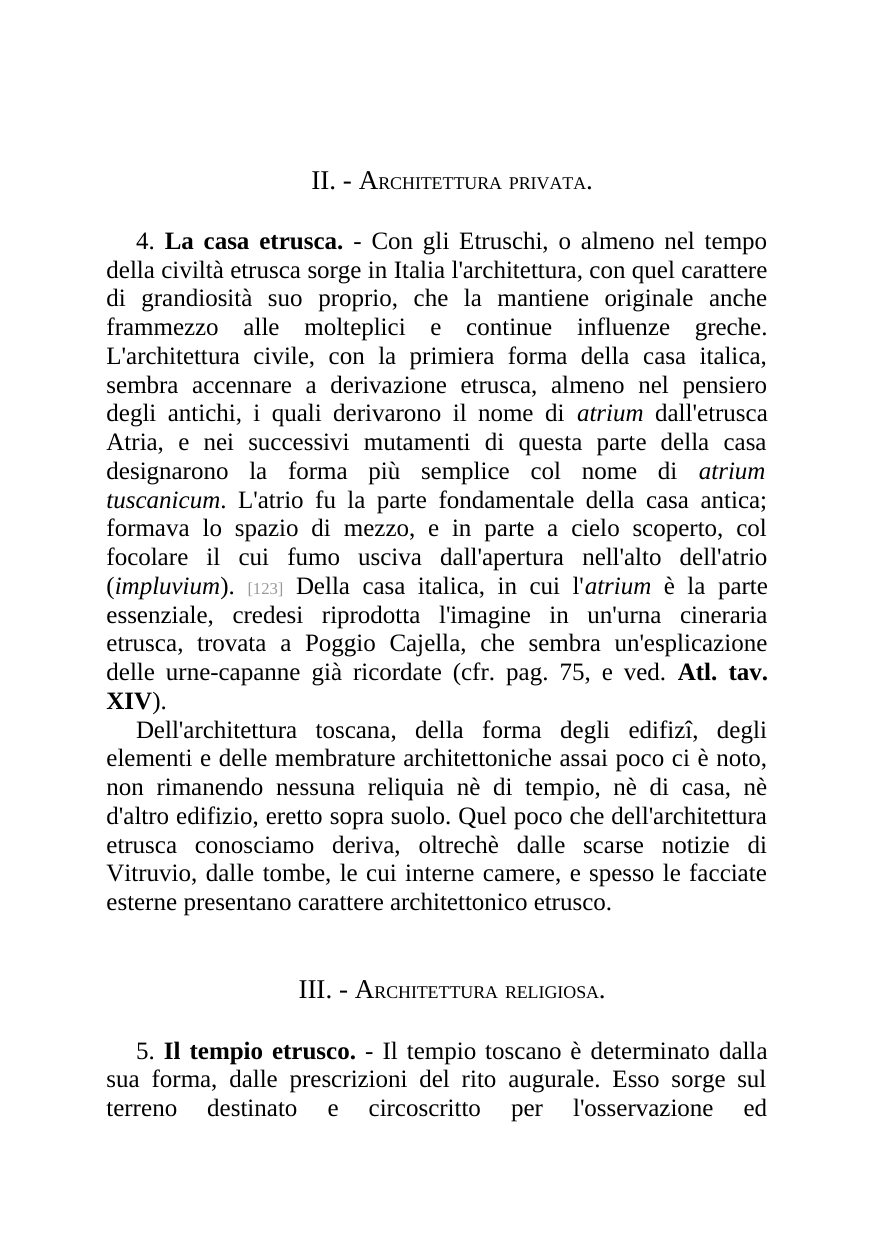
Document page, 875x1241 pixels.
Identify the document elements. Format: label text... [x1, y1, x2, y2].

subtitle III. - Architettura religiosa. [106, 973, 768, 1005]
subtitle II. - Architettura privata. [106, 164, 768, 195]
text 5. Il tempio etrusco. - Il tempio toscano è determinato dalla sua forma, dalle prescrizioni del rito augurale. Esso sorge sul terreno destinato e circoscritto per l'osservazione ed [106, 1036, 768, 1122]
text Dell'architettura toscana, della forma degli edifizî, degli elementi e delle membrature architettoniche assai poco ci è noto, non rimanendo nessuna reliquia nè di tempio, nè di casa, nè d'altro edifizio, eretto sopra suolo. Quel poco che dell'architettura etrusca conosciamo deriva, oltrechè dalle scarse notizie di Vitruvio, dalle tombe, le cui interne camere, e spesso le facciate esterne presentano carattere architettonico etrusco. [106, 715, 768, 916]
text 4. La casa etrusca. - Con gli Etruschi, o almeno nel tempo della civiltà etrusca sorge in Italia l'architettura, con quel carattere di grandiosità suo proprio, che la mantiene originale anche frammezzo alle molteplici e continue influenze greche. L'architettura civile, con la primiera forma della casa italica, sembra accennare a derivazione etrusca, almeno nel pensiero degli antichi, i quali derivarono il nome di atrium dall'etrusca Atria, e nei successivi mutamenti di questa parte della casa designarono la forma più semplice col nome di atrium tuscanicum. L'atrio fu la parte fondamentale della casa antica; formava lo spazio di mezzo, e in parte a cielo scoperto, col focolare il cui fumo usciva dall'apertura nell'alto dell'atrio (impluvium). [123] Della casa italica, in cui l'atrium è la parte essenziale, credesi riprodotta l'imagine in un'urna cineraria etrusca, trovata a Poggio Cajella, che sembra un'esplicazione delle urne-capanne già ricordate (cfr. pag. 75, e ved. Atl. tav. XIV). [106, 226, 768, 715]
